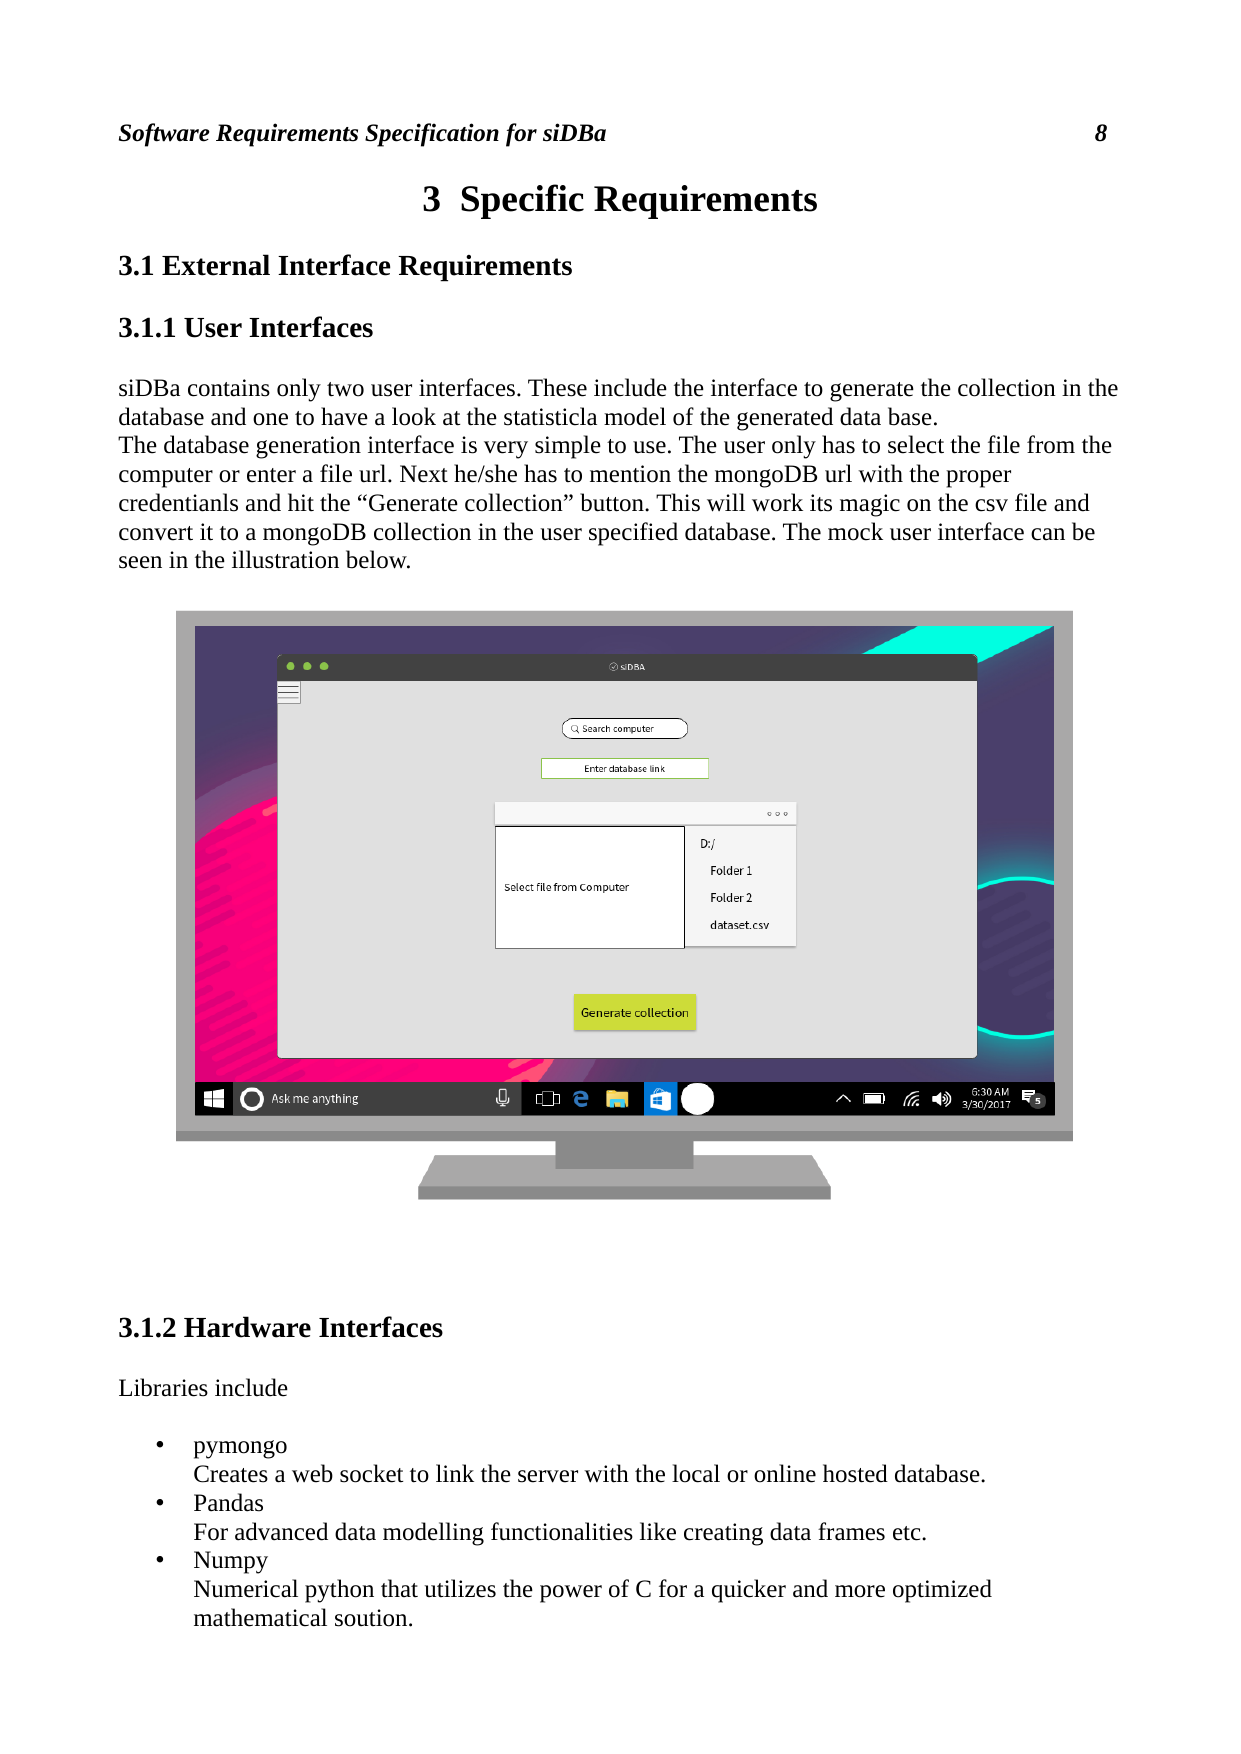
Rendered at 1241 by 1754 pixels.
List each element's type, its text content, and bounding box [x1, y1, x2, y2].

text 3.1.1 User Interfaces [118, 311, 1122, 344]
list Numerical python that utilizes the power of C for a quicker and more optimized mathematical soution. [156, 1574, 1122, 1632]
list Numpy [156, 1545, 1122, 1574]
text 3 Specific Requirements [118, 176, 1122, 219]
list Creates a web socket to link the server with the local or online hosted database. [156, 1459, 1122, 1488]
text 3.1.2 Hardware Interfaces [118, 1311, 1122, 1344]
text 3.1 External Interface Requirements [118, 248, 1122, 282]
list For advanced data modelling functionalities like creating data frames etc. [156, 1517, 1122, 1545]
text Libraries include [118, 1373, 1122, 1402]
list Pandas [156, 1488, 1122, 1517]
picture [117, 602, 1123, 1253]
text siDBa contains only two user interfaces. These include the interface to generate the collection in the database and one to have a look at the statisticla model of the generated data base. [118, 373, 1122, 430]
text The database generation interface is very simple to use. The user only has to select the file from the computer or enter a file url. Next he/she has to mention the mongoDB url with the proper credentianls and hit the “Generate collection” button. This will work its magic on the csv file and convert it to a mongoDB collection in the user specified database. The mock user interface can be seen in the illustration below. [118, 430, 1122, 574]
list pymongo [156, 1430, 1122, 1459]
